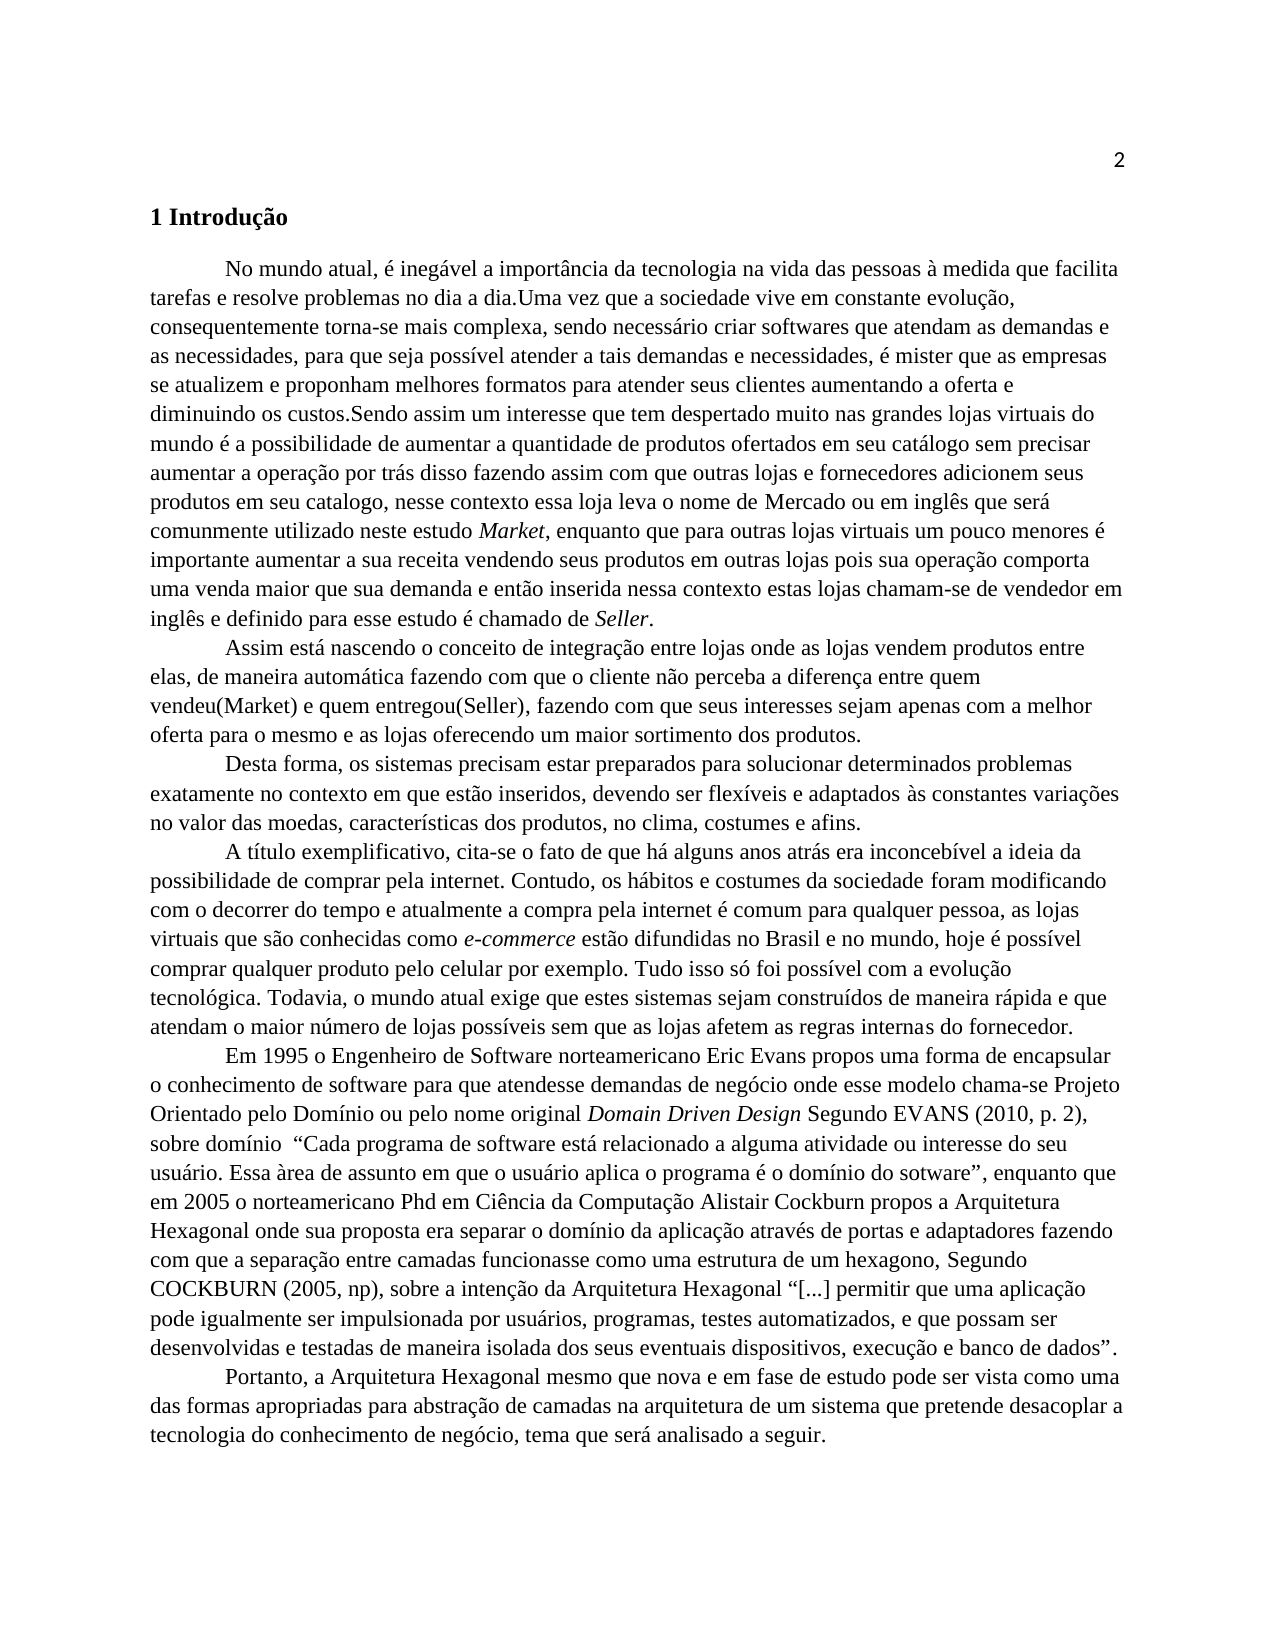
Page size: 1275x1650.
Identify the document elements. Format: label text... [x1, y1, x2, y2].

text Portanto, a Arquitetura Hexagonal mesmo que nova e em fase de estudo pode ser vista como uma das formas apropriadas para abstração de camadas na arquitetura de um sistema que pretende desacoplar a tecnologia do conhecimento de negócio, tema que será analisado a seguir. [150, 1364, 1125, 1448]
subtitle 1 Introdução [150, 203, 1125, 231]
text No mundo atual, é inegável a importância da tecnologia na vida das pessoas à medida que facilita tarefas e resolve problemas no dia a dia.Uma vez que a sociedade vive em constante evolução, consequentemente torna-se mais complexa, sendo necessário criar softwares que atendam as demandas e as necessidades, para que seja possível atender a tais demandas e necessidades, é mister que as empresas se atualizem e proponham melhores formatos para atender seus clientes aumentando a oferta e diminuindo os custos.Sendo assim um interesse que tem despertado muito nas grandes lojas virtuais do mundo é a possibilidade de aumentar a quantidade de produtos ofertados em seu catálogo sem precisar aumentar a operação por trás disso fazendo assim com que outras lojas e fornecedores adicionem seus produtos em seu catalogo, nesse contexto essa loja leva o nome de Mercado ou em inglês que será comunmente utilizado neste estudo Market, enquanto que para outras lojas virtuais um pouco menores é importante aumentar a sua receita vendendo seus produtos em outras lojas pois sua operação comporta uma venda maior que sua demanda e então inserida nessa contexto estas lojas chamam-se de vendedor em inglês e definido para esse estudo é chamado de Seller. [150, 256, 1125, 631]
text Assim está nascendo o conceito de integração entre lojas onde as lojas vendem produtos entre elas, de maneira automática fazendo com que o cliente não perceba a diferença entre quem vendeu(Market) e quem entregou(Seller), fazendo com que seus interesses sejam apenas com a melhor oferta para o mesmo e as lojas oferecendo um maior sortimento dos produtos. [150, 635, 1125, 748]
text Em 1995 o Engenheiro de Software norteamericano Eric Evans propos uma forma de encapsular o conhecimento de software para que atendesse demandas de negócio onde esse modelo chama-se Projeto Orientado pelo Domínio ou pelo nome original Domain Driven Design Segundo EVANS (2010, p. 2), sobre domínio “Cada programa de software está relacionado a alguma atividade ou interesse do seu usuário. Essa àrea de assunto em que o usuário aplica o programa é o domínio do sotware”, enquanto que em 2005 o norteamericano Phd em Ciência da Computação Alistair Cockburn propos a Arquitetura Hexagonal onde sua proposta era separar o domínio da aplicação através de portas e adaptadores fazendo com que a separação entre camadas funcionasse como uma estrutura de um hexagono, Segundo COCKBURN (2005, np), sobre a intenção da Arquitetura Hexagonal “[...] permitir que uma aplicação pode igualmente ser impulsionada por usuários, programas, testes automatizados, e que possam ser desenvolvidas e testadas de maneira isolada dos seus eventuais dispositivos, execução e banco de dados”. [150, 1043, 1125, 1360]
text Desta forma, os sistemas precisam estar preparados para solucionar determinados problemas exatamente no contexto em que estão inseridos, devendo ser flexíveis e adaptados às constantes variações no valor das moedas, características dos produtos, no clima, costumes e afins. [150, 751, 1125, 835]
text A título exemplificativo, cita-se o fato de que há alguns anos atrás era inconcebível a ideia da possibilidade de comprar pela internet. Contudo, os hábitos e costumes da sociedade foram modificando com o decorrer do tempo e atualmente a compra pela internet é comum para qualquer pessoa, as lojas virtuais que são conhecidas como e-commerce estão difundidas no Brasil e no mundo, hoje é possível comprar qualquer produto pelo celular por exemplo. Tudo isso só foi possível com a evolução tecnológica. Todavia, o mundo atual exige que estes sistemas sejam construídos de maneira rápida e que atendam o maior número de lojas possíveis sem que as lojas afetem as regras internas do fornecedor. [150, 839, 1125, 1039]
